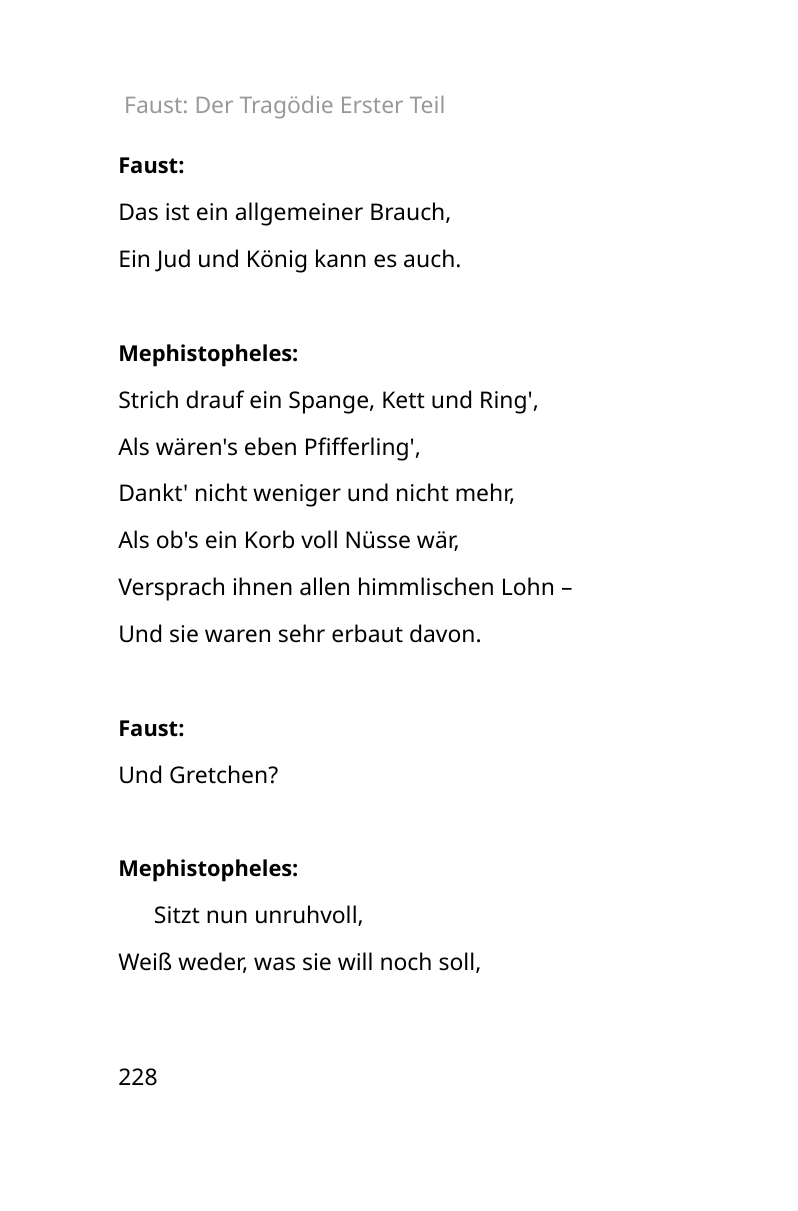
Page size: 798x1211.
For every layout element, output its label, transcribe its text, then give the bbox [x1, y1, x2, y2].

text Mephistopheles: Sitzt nun unruhvoll, Weiß weder, was sie will noch soll, [118, 823, 679, 977]
text Mephistopheles: Strich drauf ein Spange, Kett und Ring', Als wären's eben Pfifferling', Dankt' nicht weniger und nicht mehr, Als ob's ein Korb voll Nüsse wär, Versprach ihnen allen himmlischen Lohn – Und sie waren sehr erbaut davon. [118, 308, 679, 649]
text Faust: Und Gretchen? [118, 683, 679, 790]
text Faust: Das ist ein allgemeiner Brauch, Ein Jud und König kann es auch. [118, 149, 679, 274]
